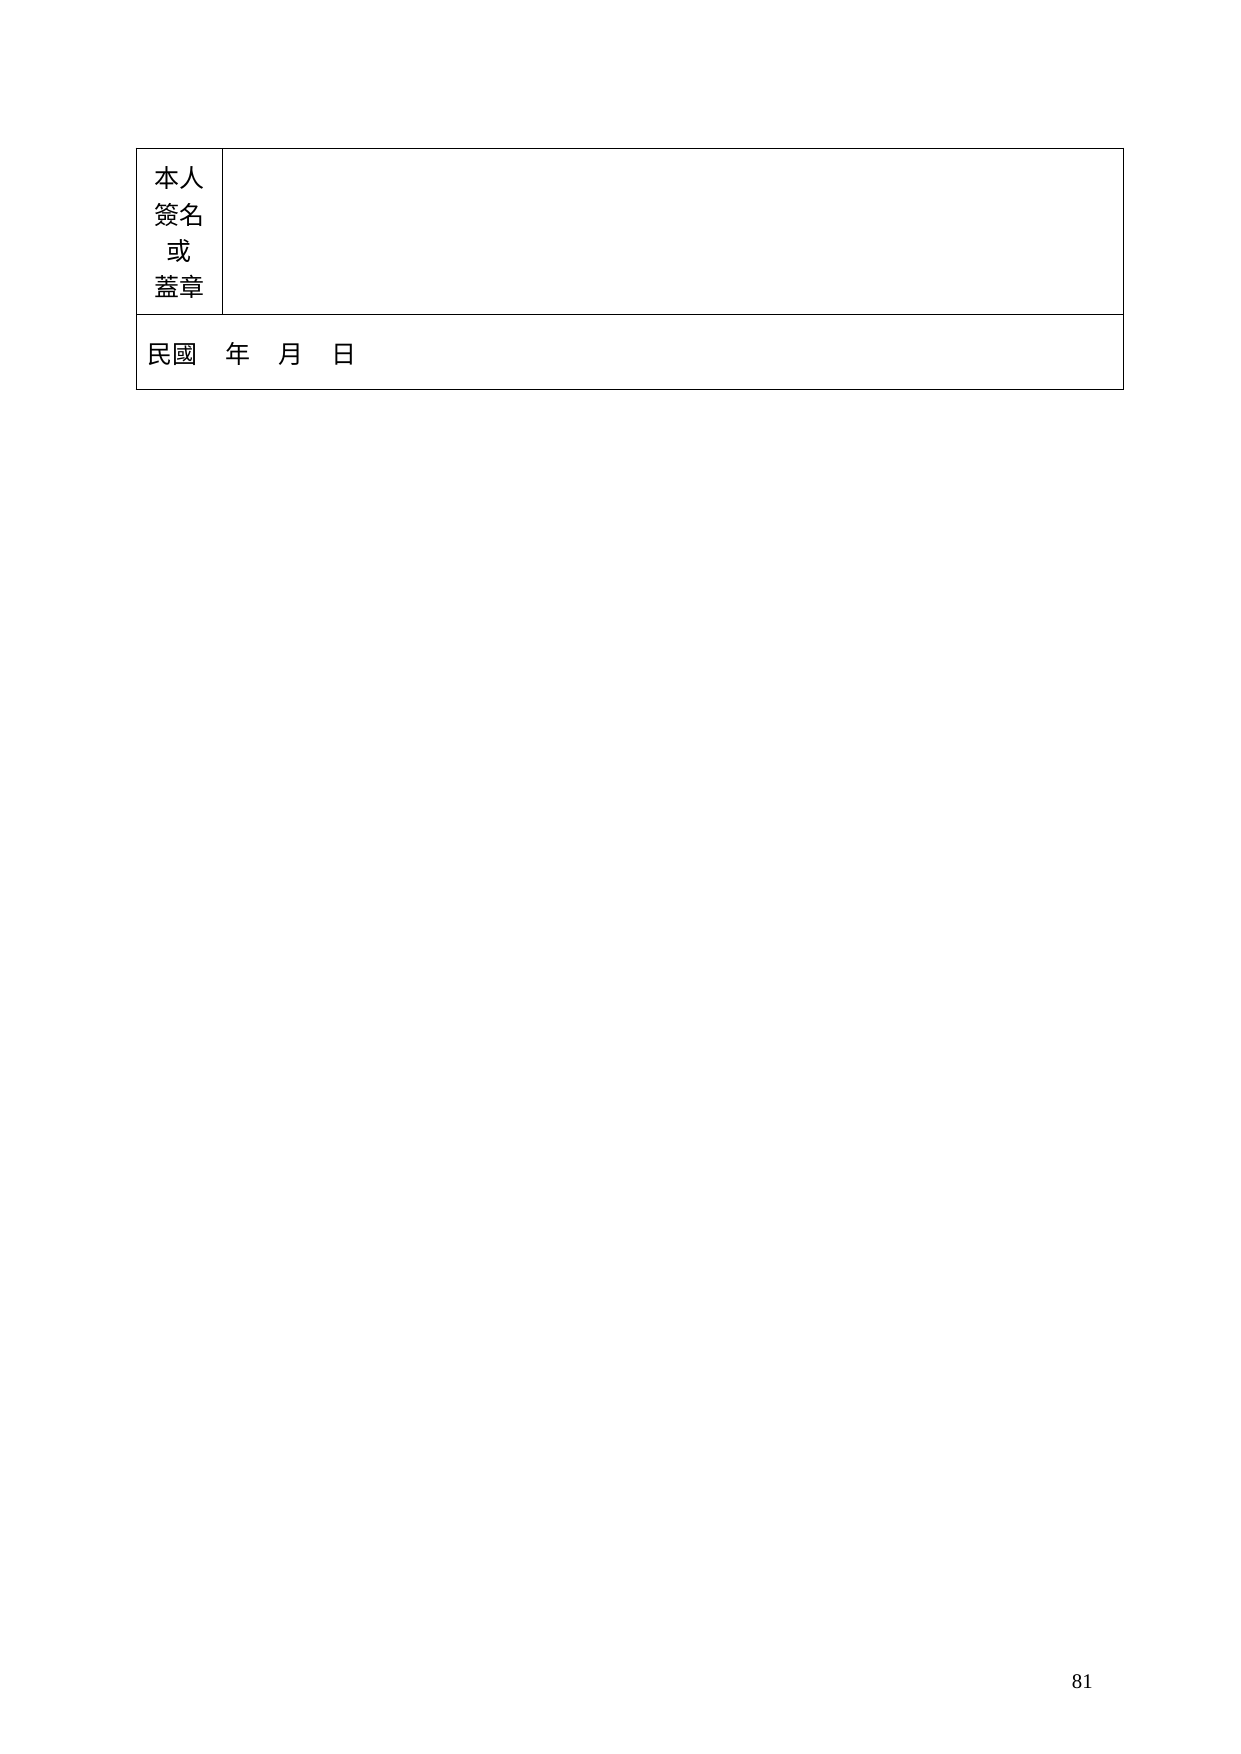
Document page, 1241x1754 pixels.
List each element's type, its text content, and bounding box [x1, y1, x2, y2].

table_cell 民國 年 月 日 [137, 315, 1123, 389]
table_cell [223, 149, 1123, 314]
table_cell 本人 簽名或 蓋章 [137, 149, 222, 314]
